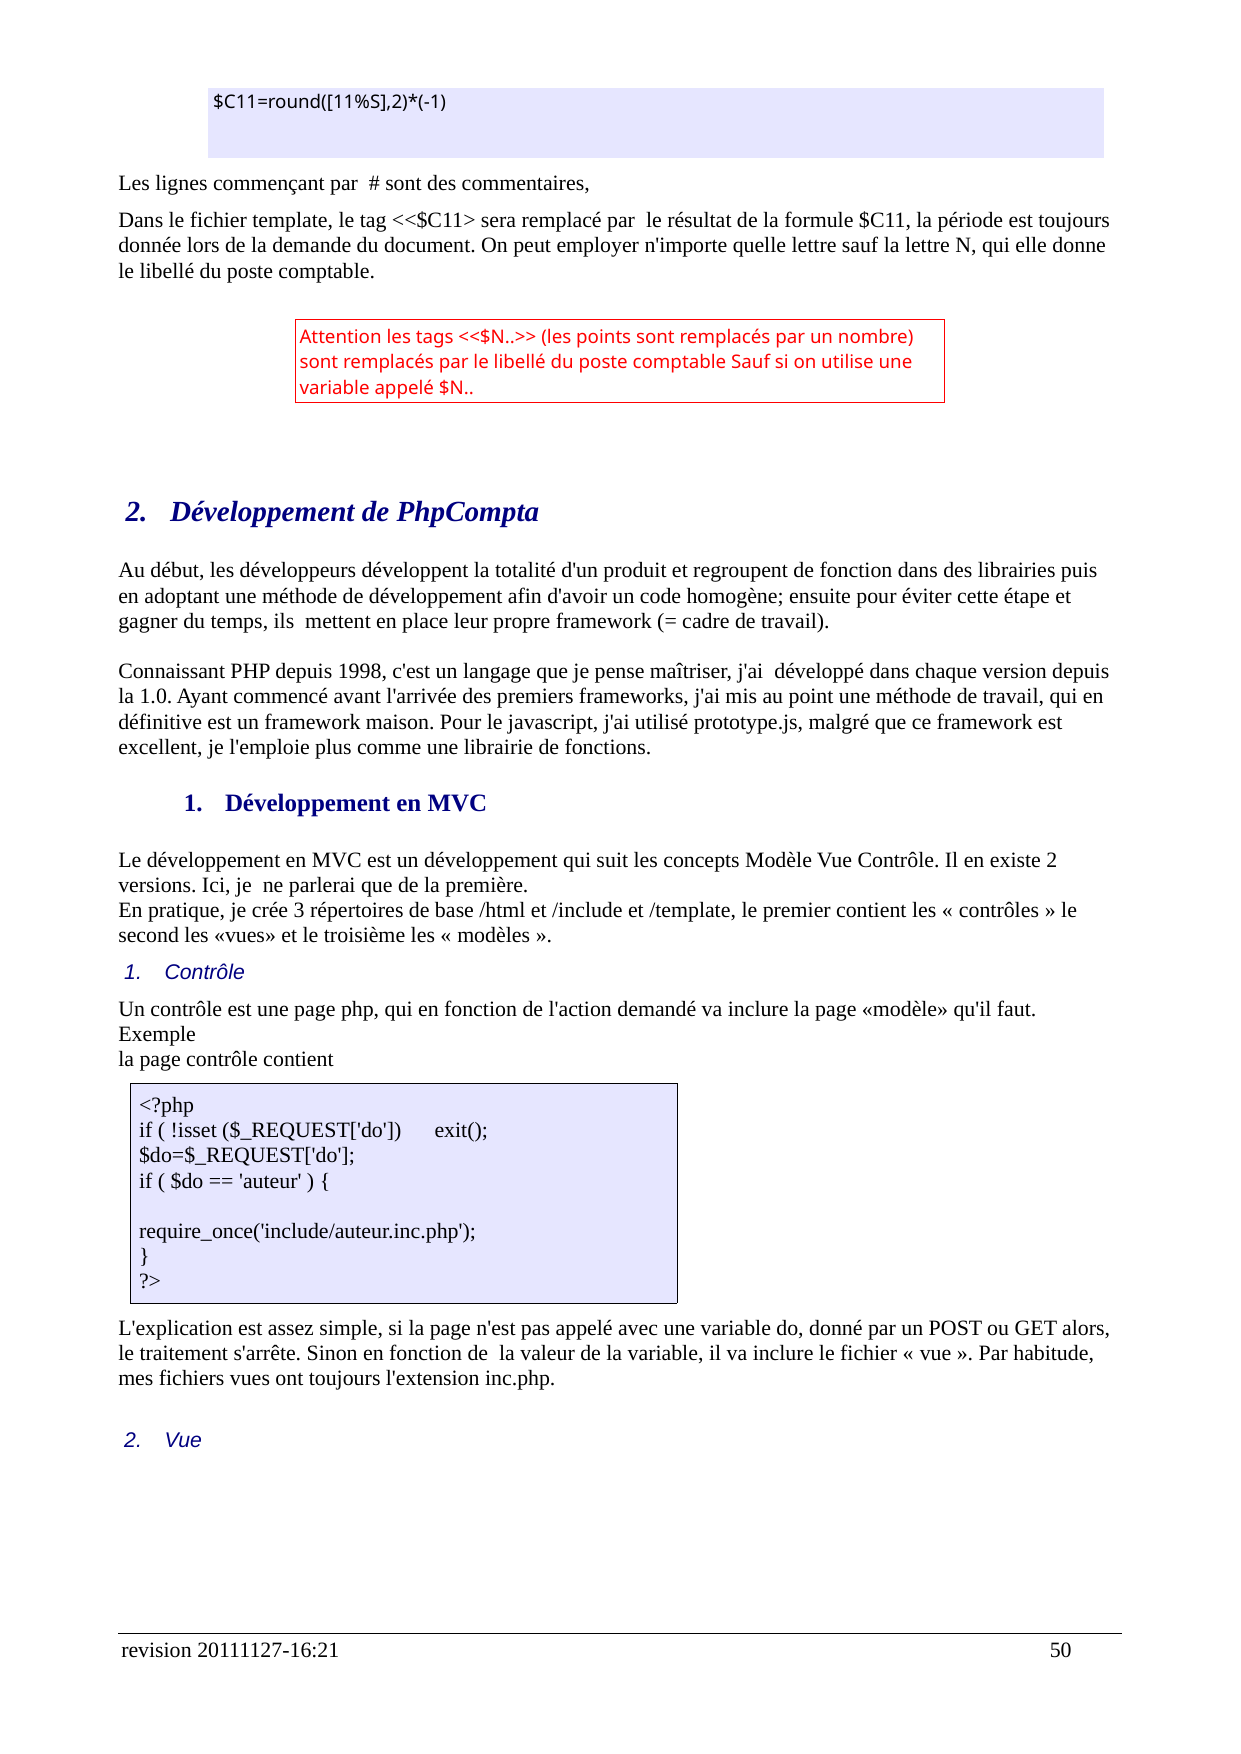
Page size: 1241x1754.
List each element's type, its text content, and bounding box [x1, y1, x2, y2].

text <?php [139, 1092, 668, 1117]
subtitle Développement de PhpCompta [118, 494, 1122, 528]
text Au début, les développeurs développent la totalité d'un produit et regroupent de fonction dans des librairies puis en adoptant une méthode de développement afin d'avoir un code homogène; ensuite pour éviter cette étape et gagner du temps, ils mettent en place leur propre framework (= cadre de travail). [118, 557, 1122, 633]
text if ( !isset ($_REQUEST['do']) exit(); [139, 1117, 668, 1142]
subtitle Contrôle [118, 959, 1122, 984]
text $C11=round([11%S],2)*(-1) [208, 88, 1104, 114]
text } [139, 1243, 668, 1268]
text ?> [139, 1268, 668, 1294]
text Dans le fichier template, le tag <<$C11> sera remplacé par le résultat de la formule $C11, la période est toujours donnée lors de la demande du document. On peut employer n'importe quelle lettre sauf la lettre N, qui elle donne le libellé du poste comptable. [118, 207, 1122, 283]
text Exemple [118, 1021, 1122, 1046]
text Attention les tags <<$N..>> (les points sont remplacés par un nombre) sont remplacés par le libellé du poste comptable Sauf si on utilise une variable appelé $N.. [296, 320, 944, 402]
text require_once('include/auteur.inc.php'); [139, 1193, 668, 1243]
text L'explication est assez simple, si la page n'est pas appelé avec une variable do, donné par un POST ou GET alors, le traitement s'arrête. Sinon en fonction de la valeur de la variable, il va inclure le fichier « vue ». Par habitude, mes fichiers vues ont toujours l'extension inc.php. [118, 1314, 1122, 1390]
text Les lignes commençant par # sont des commentaires, [118, 169, 1122, 195]
text Connaissant PHP depuis 1998, c'est un langage que je pense maîtriser, j'ai développé dans chaque version depuis la 1.0. Ayant commencé avant l'arrivée des premiers frameworks, j'ai mis au point une méthode de travail, qui en définitive est un framework maison. Pour le javascript, j'ai utilisé prototype.js, malgré que ce framework est excellent, je l'emploie plus comme une librairie de fonctions. [118, 658, 1122, 759]
text En pratique, je crée 3 répertoires de base /html et /include et /template, le premier contient les « contrôles » le second les «vues» et le troisième les « modèles ». [118, 897, 1122, 948]
text la page contrôle contient [118, 1046, 1122, 1071]
subtitle Développement en MVC [177, 788, 1122, 817]
text Le développement en MVC est un développement qui suit les concepts Modèle Vue Contrôle. Il en existe 2 versions. Ici, je ne parlerai que de la première. [118, 847, 1122, 897]
text Un contrôle est une page php, qui en fonction de l'action demandé va inclure la page «modèle» qu'il faut. [118, 996, 1122, 1021]
text $do=$_REQUEST['do']; [139, 1142, 668, 1168]
text if ( $do == 'auteur' ) { [139, 1168, 668, 1193]
subtitle Vue [118, 1427, 1122, 1452]
